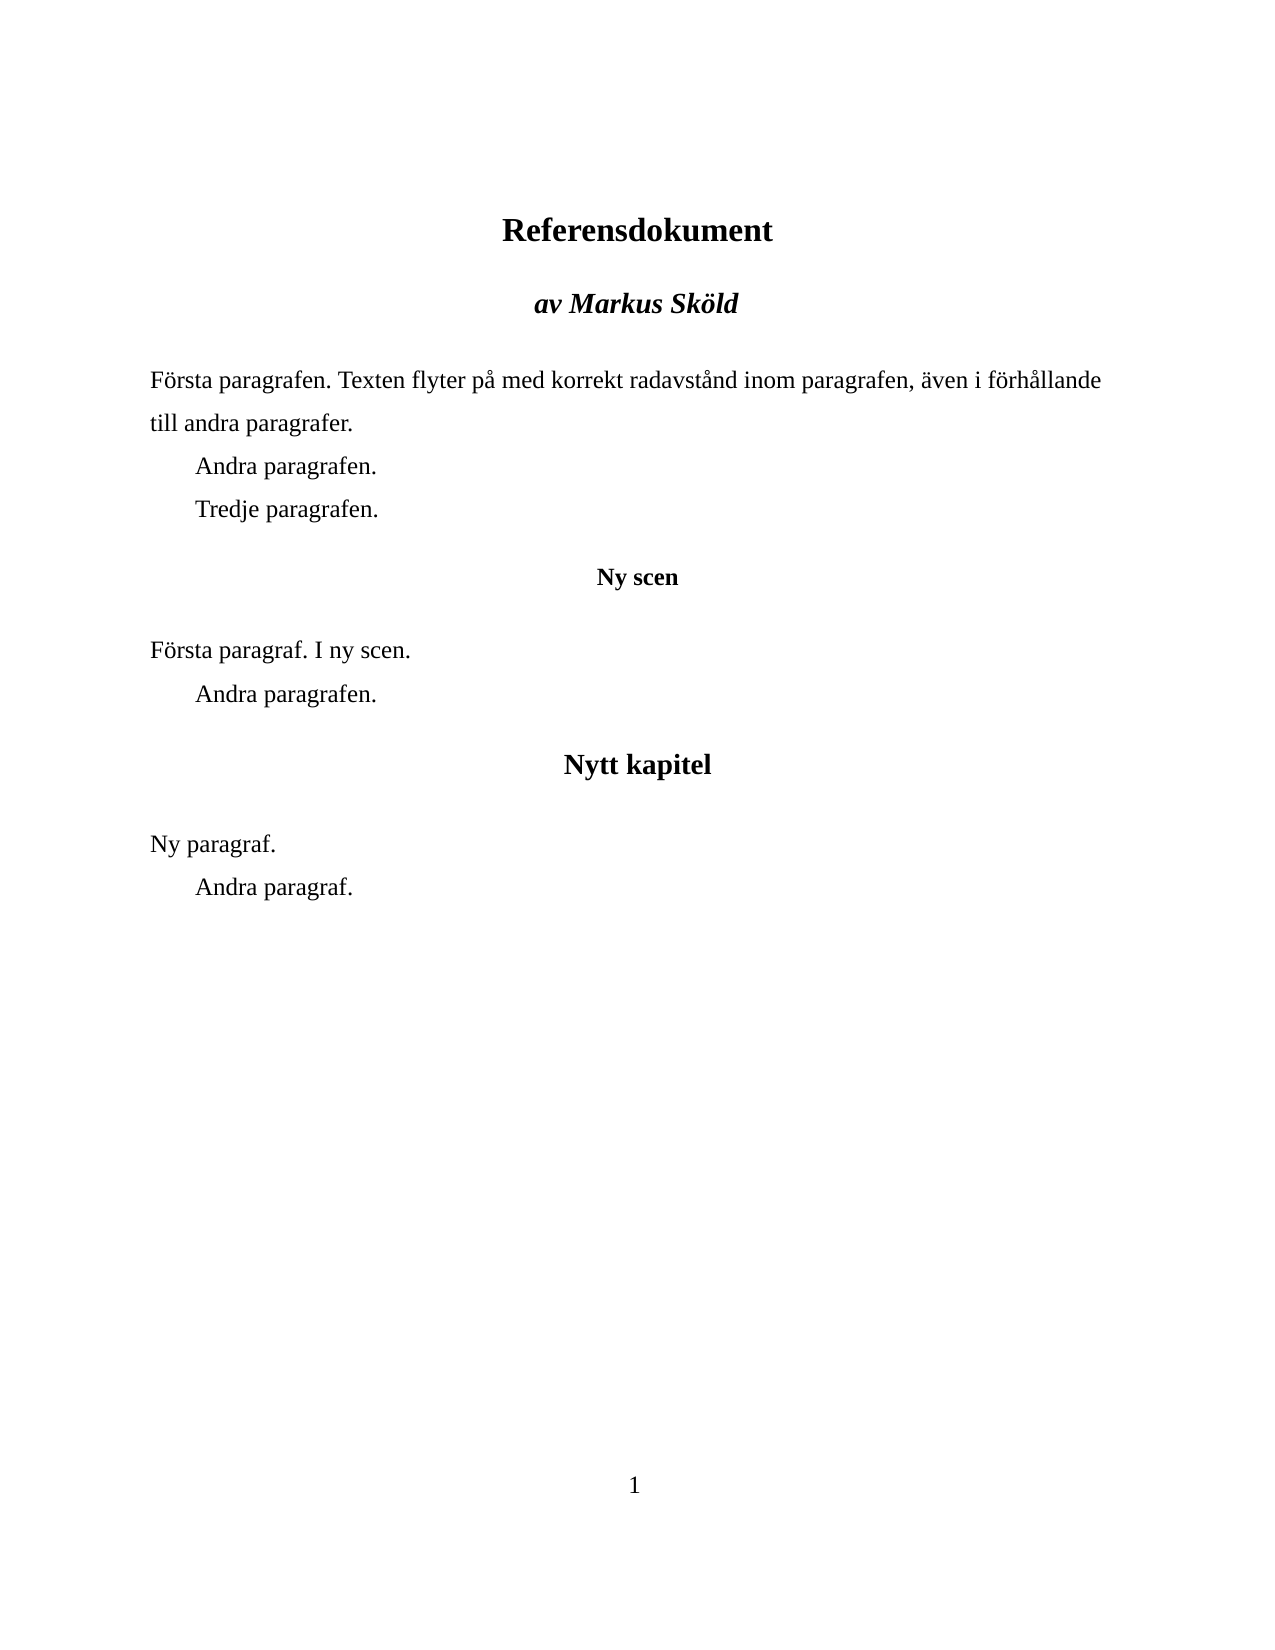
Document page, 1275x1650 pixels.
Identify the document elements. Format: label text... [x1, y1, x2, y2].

subtitle Ny scen [150, 563, 1125, 591]
text Ny paragraf. [150, 829, 1125, 858]
text Första paragrafen. Texten flyter på med korrekt radavstånd inom paragrafen, även i förhållande till andra paragrafer. [150, 365, 1125, 437]
text Första paragraf. I ny scen. [150, 636, 1125, 664]
text Andra paragraf. [150, 872, 1125, 901]
text Tredje paragrafen. [150, 494, 1125, 523]
subtitle Referensdokument [150, 210, 1125, 249]
subtitle Nytt kapitel [150, 747, 1125, 781]
subtitle av Markus Sköld [150, 286, 1125, 320]
text Andra paragrafen. [150, 679, 1125, 707]
text Andra paragrafen. [150, 451, 1125, 480]
